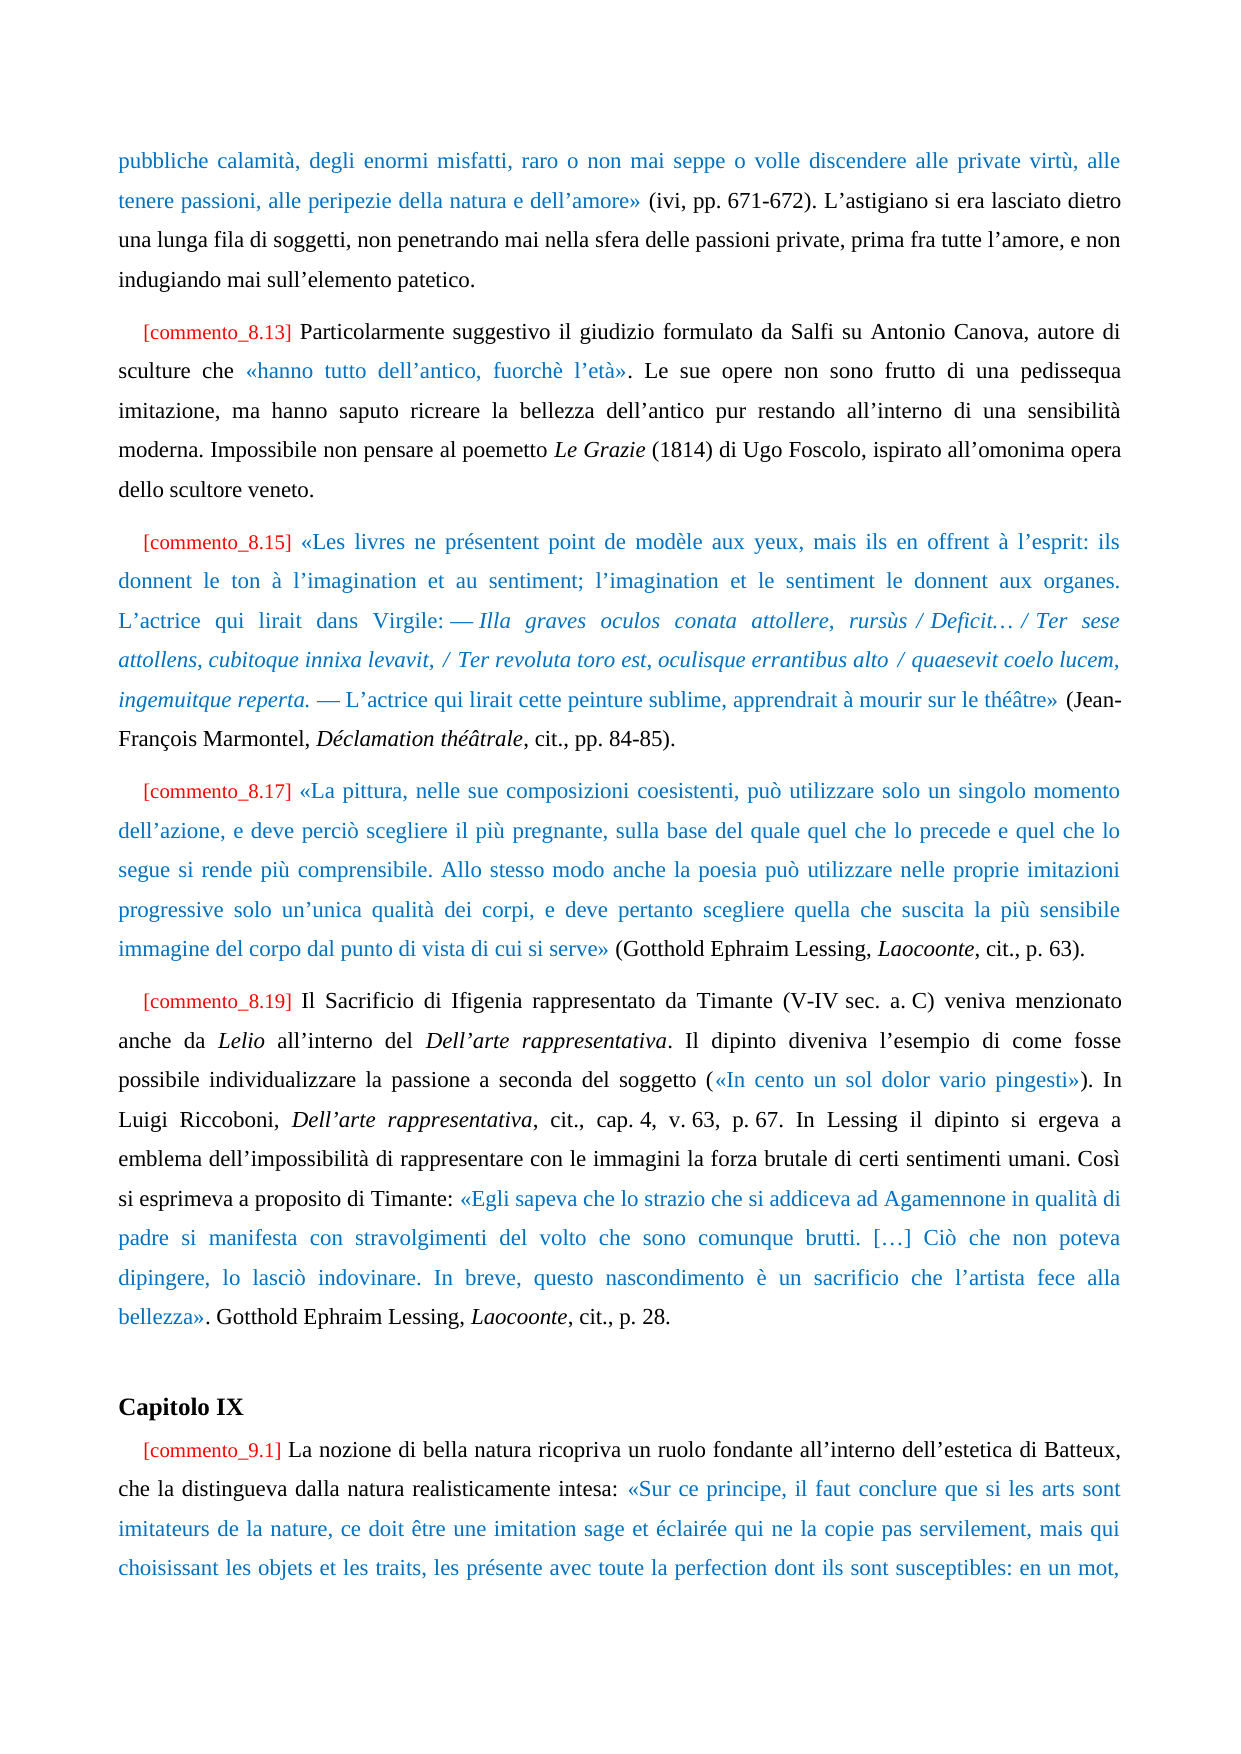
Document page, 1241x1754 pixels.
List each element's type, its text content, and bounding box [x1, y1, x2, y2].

text [commento_8.13] Particolarmente suggestivo il giudizio formulato da Salfi su Antonio Canova, autore di sculture che «hanno tutto dell’antico, fuorchè l’età». Le sue opere non sono frutto di una pedissequa imitazione, ma hanno saputo ricreare la bellezza dell’antico pur restando all’interno di una sensibilità moderna. Impossibile non pensare al poemetto Le Grazie (1814) di Ugo Foscolo, ispirato all’omonima opera dello scultore veneto. [118, 318, 1122, 502]
text [commento_8.15] «Les livres ne présentent point de modèle aux yeux, mais ils en offrent à l’esprit: ils donnent le ton à l’imagination et au sentiment; l’imagination et le sentiment le donnent aux organes. L’actrice qui lirait dans Virgile: — Illa graves oculos conata attollere, rursùs / Deficit… / Ter sese attollens, cubitoque innixa levavit, / Ter revoluta toro est, oculisque errantibus alto / quaesevit coelo lucem, ingemuitque reperta. — L’actrice qui lirait cette peinture sublime, apprendrait à mourir sur le théâtre» (Jean-François Marmontel, Déclamation théâtrale, cit., pp. 84-85). [118, 528, 1122, 752]
subtitle Capitolo IX [118, 1392, 1122, 1421]
text [commento_8.19] Il Sacrificio di Ifigenia rappresentato da Timante (V-IV sec. a. C) veniva menzionato anche da Lelio all’interno del Dell’arte rappresentativa. Il dipinto diveniva l’esempio di come fosse possibile individualizzare la passione a seconda del soggetto («In cento un sol dolor vario pingesti»). In Luigi Riccoboni, Dell’arte rappresentativa, cit., cap. 4, v. 63, p. 67. In Lessing il dipinto si ergeva a emblema dell’impossibilità di rappresentare con le immagini la forza brutale di certi sentimenti umani. Così si esprimeva a proposito di Timante: «Egli sapeva che lo strazio che si addiceva ad Agamennone in qualità di padre si manifesta con stravolgimenti del volto che sono comunque brutti. […] Ciò che non poteva dipingere, lo lasciò indovinare. In breve, questo nascondimento è un sacrificio che l’artista fece alla bellezza». Gotthold Ephraim Lessing, Laocoonte, cit., p. 28. [118, 987, 1122, 1329]
text [commento_8.17] «La pittura, nelle sue composizioni coesistenti, può utilizzare solo un singolo momento dell’azione, e deve perciò scegliere il più pregnante, sulla base del quale quel che lo precede e quel che lo segue si rende più comprensibile. Allo stesso modo anche la poesia può utilizzare nelle proprie imitazioni progressive solo un’unica qualità dei corpi, e deve pertanto scegliere quella che suscita la più sensibile immagine del corpo dal punto di vista di cui si serve» (Gotthold Ephraim Lessing, Laocoonte, cit., p. 63). [118, 777, 1122, 962]
text [commento_9.1] La nozione di bella natura ricopriva un ruolo fondante all’interno dell’estetica di Batteux, che la distingueva dalla natura realisticamente intesa: «Sur ce principe, il faut conclure que si les arts sont imitateurs de la nature, ce doit être une imitation sage et éclairée qui ne la copie pas servilement, mais qui choisissant les objets et les traits, les présente avec toute la perfection dont ils sont susceptibles: en un mot, [118, 1436, 1122, 1581]
text pubbliche calamità, degli enormi misfatti, raro o non mai seppe o volle discendere alle private virtù, alle tenere passioni, alle peripezie della natura e dell’amore» (ivi, pp. 671-672). L’astigiano si era lasciato dietro una lunga fila di soggetti, non penetrando mai nella sfera delle passioni private, prima fra tutte l’amore, e non indugiando mai sull’elemento patetico. [118, 148, 1122, 292]
